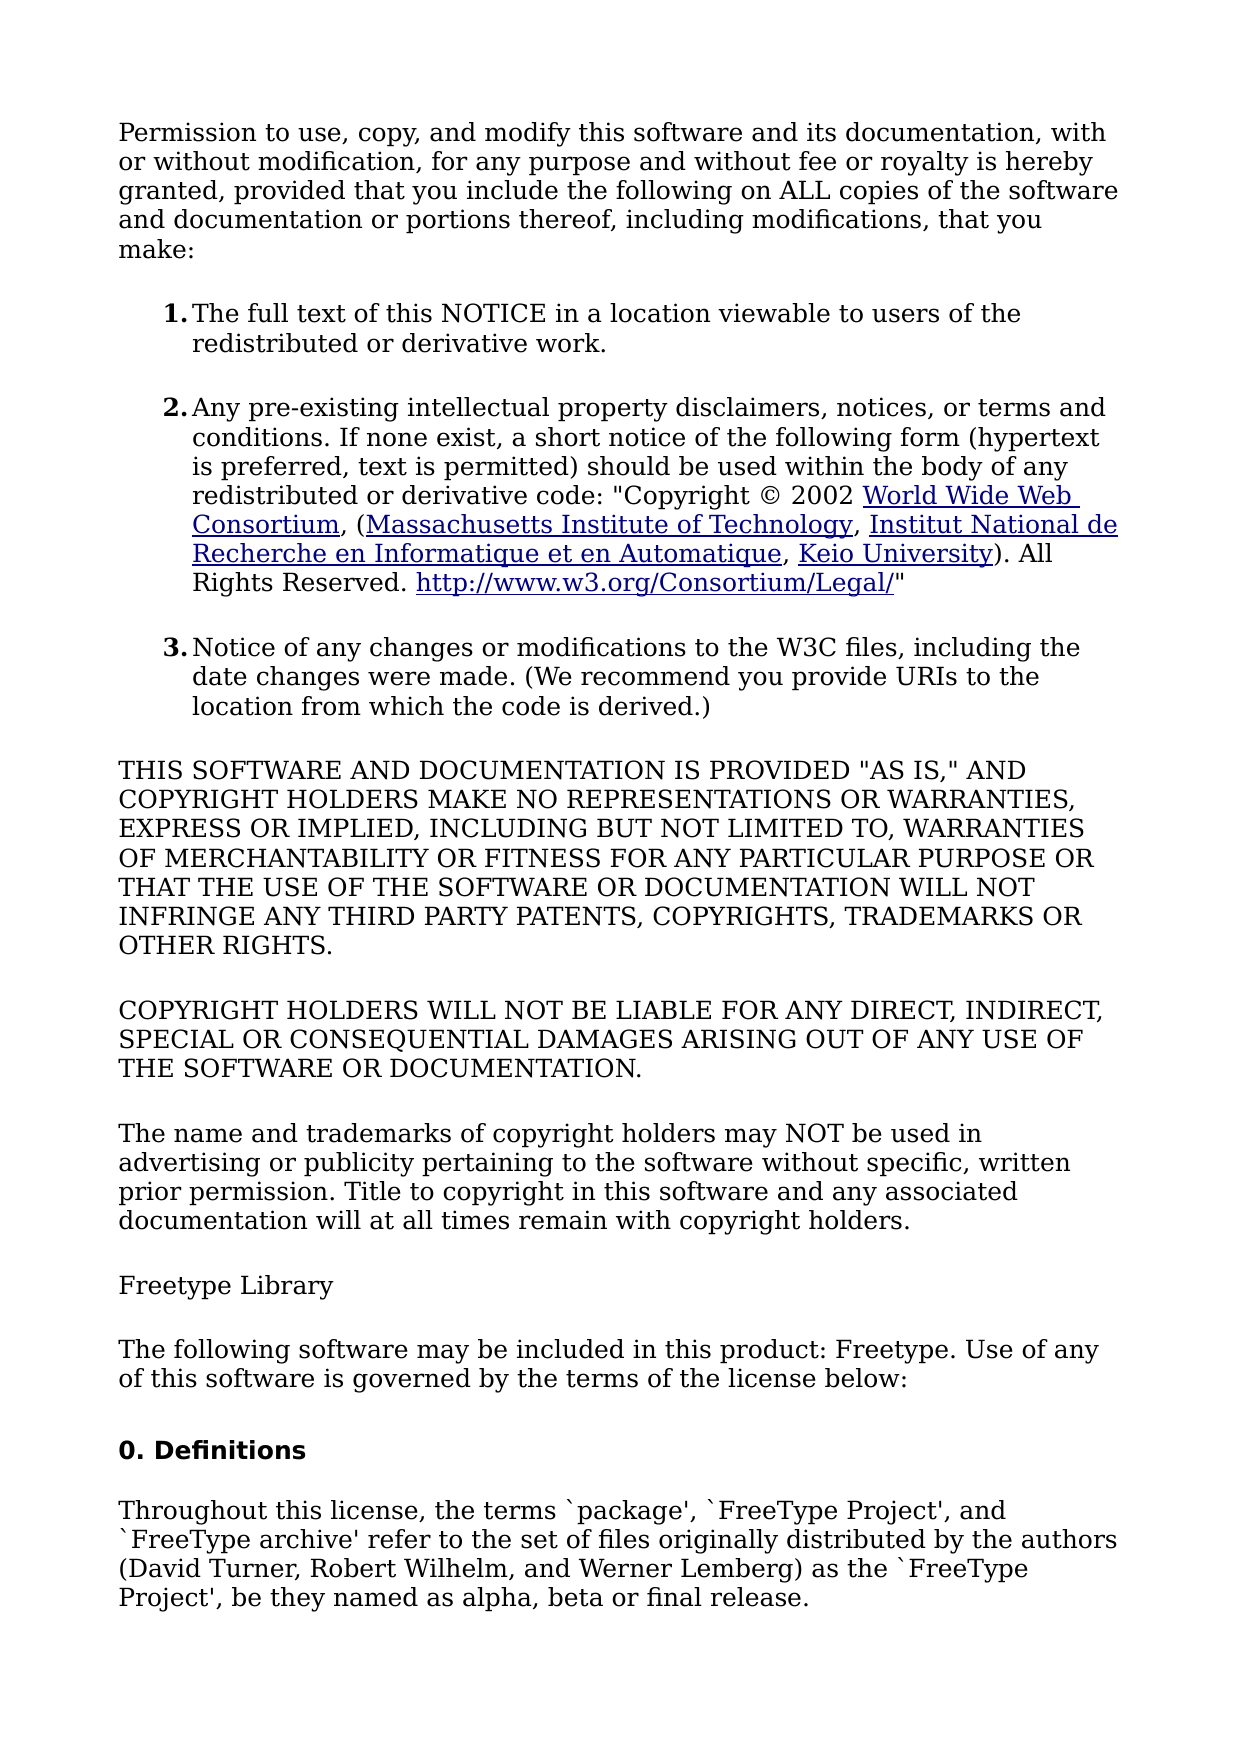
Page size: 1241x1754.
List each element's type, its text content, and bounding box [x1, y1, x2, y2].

text The name and trademarks of copyright holders may NOT be used in advertising or publicity pertaining to the software without specific, written prior permission. Title to copyright in this software and any associated documentation will at all times remain with copyright holders. [118, 1119, 1122, 1235]
subtitle 0. Definitions [118, 1436, 1122, 1466]
text Permission to use, copy, and modify this software and its documentation, with or without modification, for any purpose and without fee or royalty is hereby granted, provided that you include the following on ALL copies of the software and documentation or portions thereof, including modifications, that you make: [118, 118, 1122, 264]
text COPYRIGHT HOLDERS WILL NOT BE LIABLE FOR ANY DIRECT, INDIRECT, SPECIAL OR CONSEQUENTIAL DAMAGES ARISING OUT OF ANY USE OF THE SOFTWARE OR DOCUMENTATION. [118, 996, 1122, 1083]
text Throughout this license, the terms `package', `FreeType Project', and `FreeType archive' refer to the set of files originally distributed by the authors (David Turner, Robert Wilhelm, and Werner Lemberg) as the `FreeType Project', be they named as alpha, beta or final release. [118, 1496, 1122, 1612]
text The following software may be included in this product: Freetype. Use of any of this software is governed by the terms of the license below: [118, 1335, 1122, 1394]
list Any pre-existing intellectual property disclaimers, notices, or terms and conditions. If none exist, a short notice of the following form (hypertext is preferred, text is permitted) should be used within the body of any redistributed or derivative code: "Copyright © 2002 World Wide Web Consortium, (Massachusetts Institute of Technology, Institut National de Recherche en Informatique et en Automatique, Keio University). All Rights Reserved. http://www.w3.org/Consortium/Legal/" [162, 393, 1122, 598]
list The full text of this NOTICE in a location viewable to users of the redistributed or derivative work. [162, 299, 1122, 358]
list Notice of any changes or modifications to the W3C files, including the date changes were made. (We recommend you provide URIs to the location from which the code is derived.) [162, 633, 1122, 721]
text THIS SOFTWARE AND DOCUMENTATION IS PROVIDED "AS IS," AND COPYRIGHT HOLDERS MAKE NO REPRESENTATIONS OR WARRANTIES, EXPRESS OR IMPLIED, INCLUDING BUT NOT LIMITED TO, WARRANTIES OF MERCHANTABILITY OR FITNESS FOR ANY PARTICULAR PURPOSE OR THAT THE USE OF THE SOFTWARE OR DOCUMENTATION WILL NOT INFRINGE ANY THIRD PARTY PATENTS, COPYRIGHTS, TRADEMARKS OR OTHER RIGHTS. [118, 756, 1122, 960]
text Freetype Library [118, 1271, 1122, 1300]
